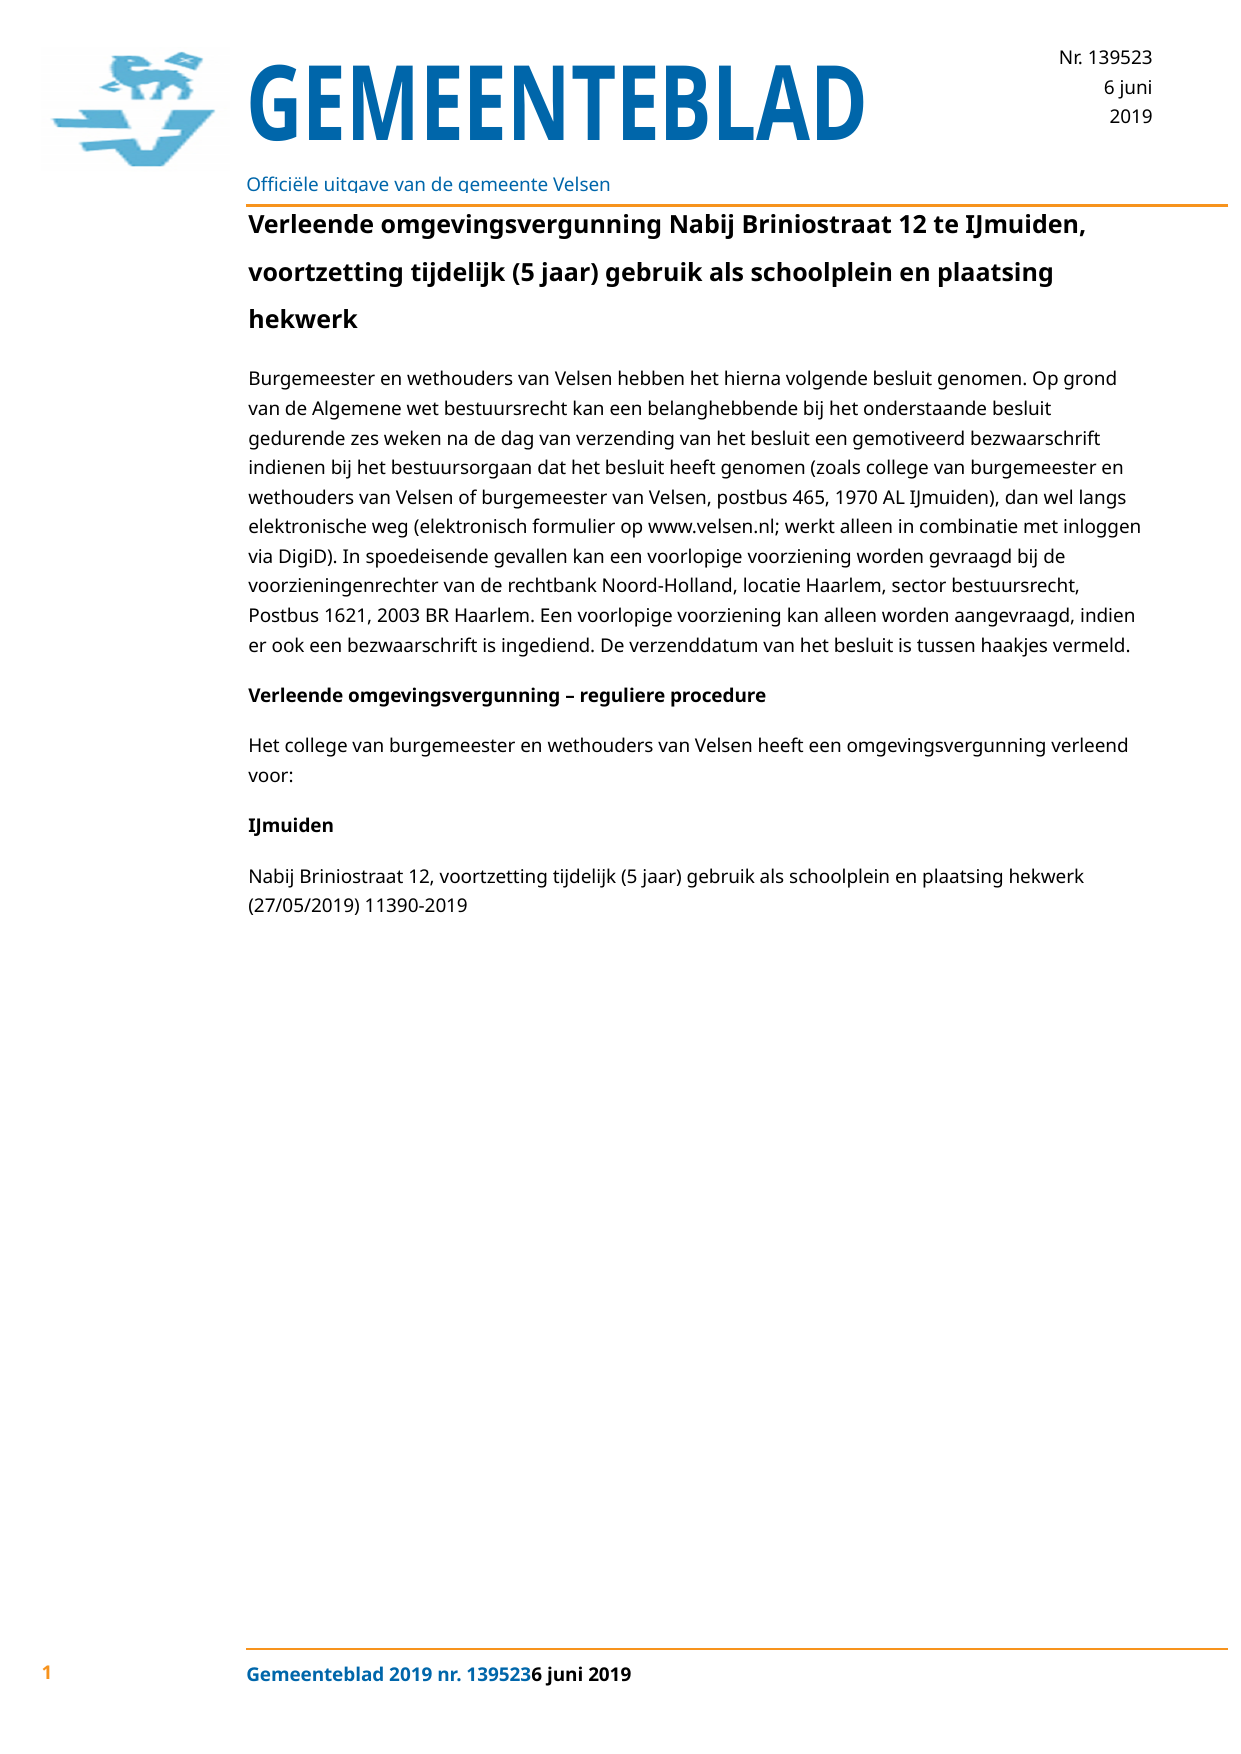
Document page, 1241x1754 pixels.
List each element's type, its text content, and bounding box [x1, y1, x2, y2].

text Verleende omgevingsvergunning – reguliere procedure [248, 682, 1152, 708]
text Het college van burgemeester en wethouders van Velsen heeft een omgevingsvergunning verleend voor: [248, 733, 1152, 788]
text Nabij Briniostraat 12, voortzetting tijdelijk (5 jaar) gebruik als schoolplein en plaatsing hekwerk (27/05/2019) 11390-2019 [248, 863, 1152, 918]
picture [41, 47, 231, 172]
text IJmuiden [248, 813, 1152, 838]
text Verleende omgevingsvergunning Nabij Briniostraat 12 te IJmuiden, voortzetting tijdelijk (5 jaar) gebruik als schoolplein en plaatsing hekwerk [248, 207, 1152, 336]
text Burgemeester en wethouders van Velsen hebben het hierna volgende besluit genomen. Op grond van de Algemene wet bestuursrecht kan een belanghebbende bij het onderstaande besluit gedurende zes weken na de dag van verzending van het besluit een gemotiveerd bezwaarschrift indienen bij het bestuursorgaan dat het besluit heeft genomen (zoals college van burgemeester en wethouders van Velsen of burgemeester van Velsen, postbus 465, 1970 AL IJmuiden), dan wel langs elektronische weg (elektronisch formulier op www.velsen.nl; werkt alleen in combinatie met inloggen via DigiD). In spoedeisende gevallen kan een voorlopige voorziening worden gevraagd bij de voorzieningenrechter van de rechtbank Noord-Holland, locatie Haarlem, sector bestuursrecht, Postbus 1621, 2003 BR Haarlem. Een voorlopige voorziening kan alleen worden aangevraagd, indien er ook een bezwaarschrift is ingediend. De verzenddatum van het besluit is tussen haakjes vermeld. [248, 366, 1152, 657]
